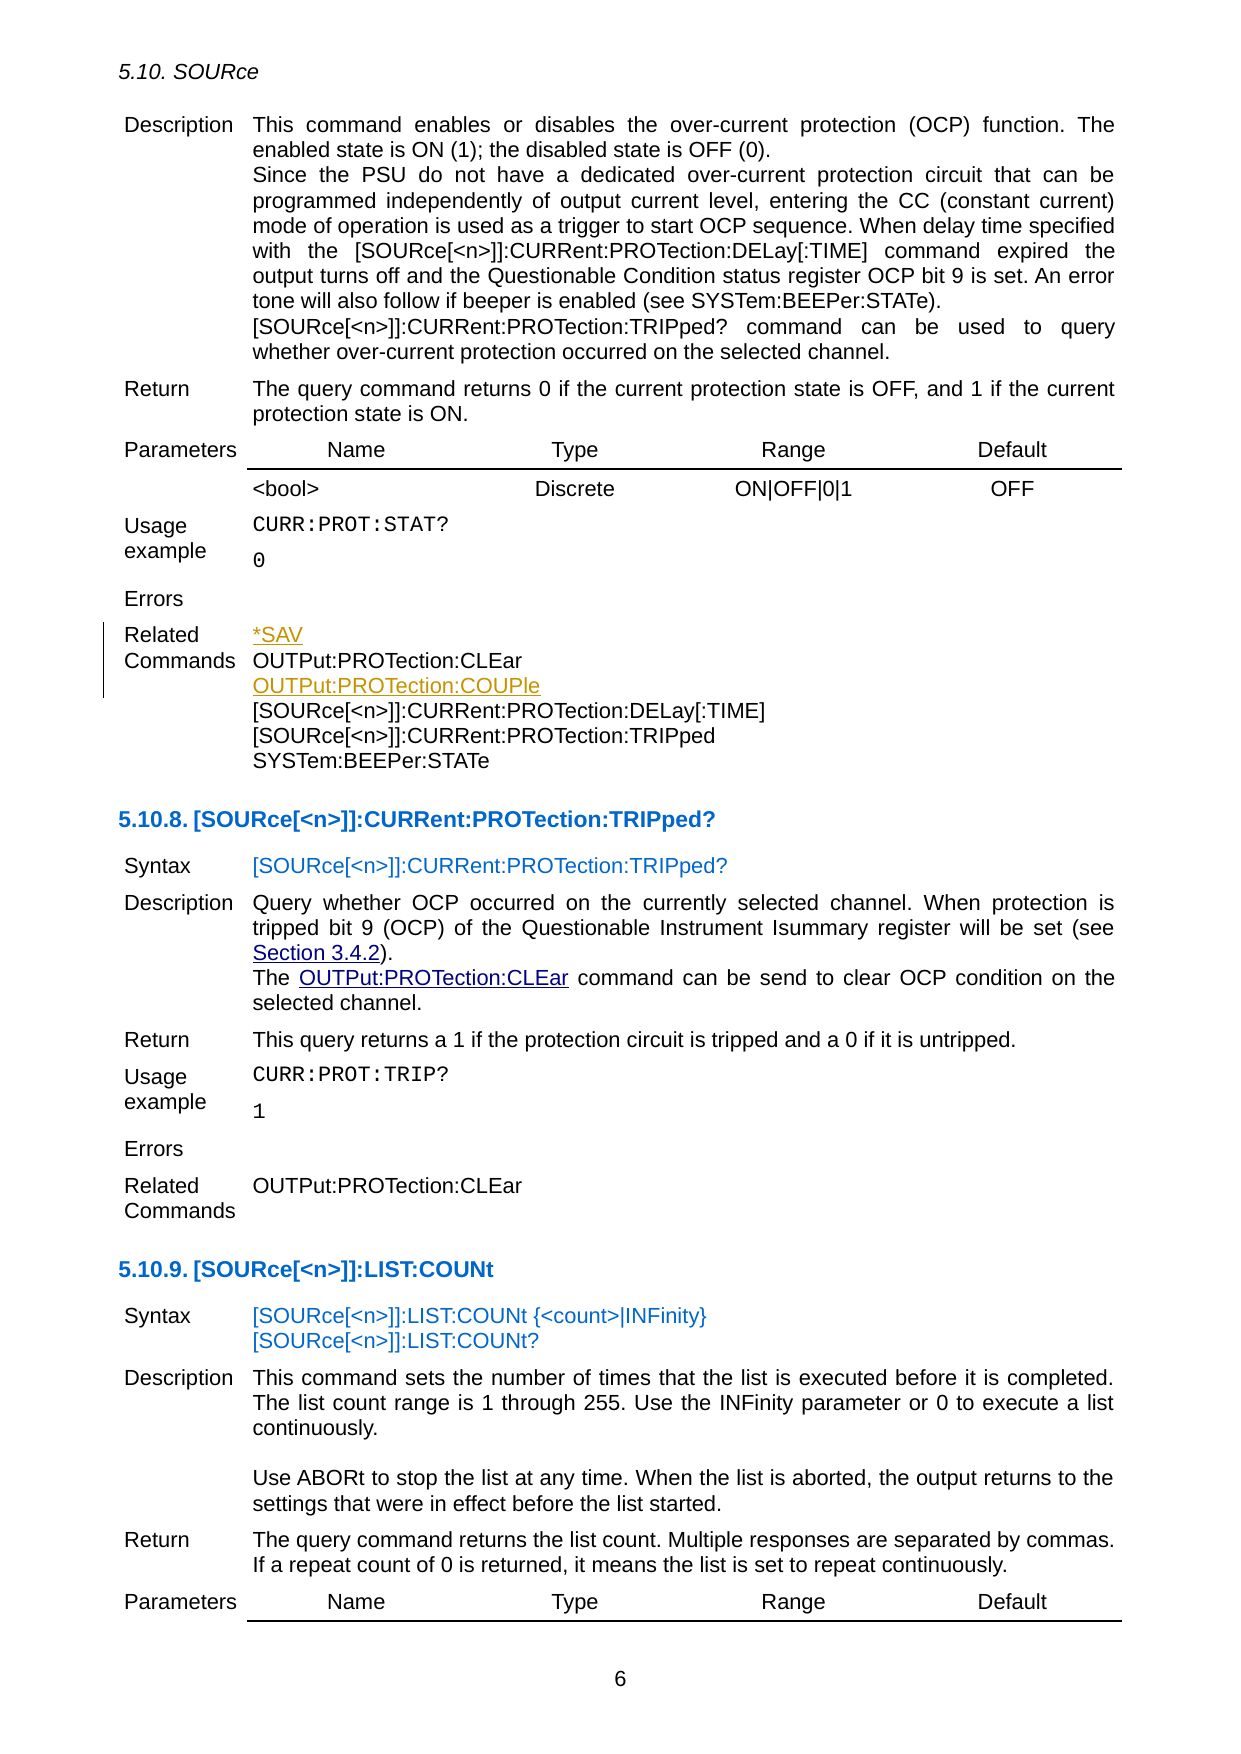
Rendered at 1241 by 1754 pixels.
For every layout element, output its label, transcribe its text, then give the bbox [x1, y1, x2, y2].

table_cell CURR:PROT:STAT? 0 [247, 507, 1122, 580]
table_cell CURR:PROT:TRIP? 1 [247, 1058, 1122, 1131]
table_header Syntax [118, 847, 247, 884]
table_cell This command sets the number of times that the list is executed before it is completed. The list count range is 1 through 255. Use the INFinity parameter or 0 to execute a list continuously. Use ABORt to stop the list at any time. When the list is aborted, the output returns to the settings that were in effect before the list started. [247, 1359, 1122, 1521]
table_cell Default [903, 432, 1122, 468]
table_header [SOURce[<n>]]:LIST:COUNt {<count>|INFinity} [SOURce[<n>]]:LIST:COUNt? [247, 1297, 1122, 1359]
table_cell Errors [118, 1131, 247, 1167]
table_cell Query whether OCP occurred on the currently selected channel. When protection is tripped bit 9 (OCP) of the Questionable Instrument Isummary register will be set (see Section 3.4.2). The OUTPut:PROTection:CLEar command can be send to clear OCP condition on the selected channel. [247, 884, 1122, 1021]
table_cell Parameters [118, 1583, 247, 1620]
table_cell ON|OFF|0|1 [684, 470, 903, 507]
table_cell This query returns a 1 if the protection circuit is tripped and a 0 if it is untripped. [247, 1021, 1122, 1058]
table_cell This command enables or disables the over-current protection (OCP) function. The enabled state is ON (1); the disabled state is OFF (0). Since the PSU do not have a dedicated over-current protection circuit that can be programmed independently of output current level, entering the CC (constant current) mode of operation is used as a trigger to start OCP sequence. When delay time specified with the [SOURce[<n>]]:CURRent:PROTection:DELay[:TIME] command expired the output turns off and the Questionable Condition status register OCP bit 9 is set. An error tone will also follow if beeper is enabled (see SYSTem:BEEPer:STATe). [SOURce[<n>]]:CURRent:PROTection:TRIPped? command can be used to query whether over-current protection occurred on the selected channel. [247, 106, 1122, 370]
table_cell Return [118, 1021, 247, 1058]
table_cell Range [684, 432, 903, 468]
table_cell Parameters [118, 432, 247, 507]
table_cell OUTPut:PROTection:CLEar [247, 1167, 1122, 1229]
table_cell [247, 1131, 1122, 1167]
table_cell Discrete [465, 470, 684, 507]
subtitle [SOURce[<n>]]:LIST:COUNt [118, 1256, 1122, 1282]
table_cell Range [684, 1583, 903, 1620]
table_cell Name [247, 432, 465, 468]
table_cell Errors [118, 580, 247, 617]
subtitle [SOURce[<n>]]:CURRent:PROTection:TRIPped? [118, 806, 1122, 832]
table_cell OFF [903, 470, 1122, 507]
table_cell Usage example [118, 1058, 247, 1131]
table_cell The query command returns the list count. Multiple responses are separated by commas. If a repeat count of 0 is returned, it means the list is set to repeat continuously. [247, 1521, 1122, 1583]
table_cell Type [465, 1583, 684, 1620]
table_cell Name [247, 1583, 465, 1620]
table_cell Related Commands [118, 617, 247, 779]
table_cell Related Commands [118, 1167, 247, 1229]
table_header [SOURce[<n>]]:CURRent:PROTection:TRIPped? [247, 847, 1122, 884]
table_cell Return [118, 370, 247, 432]
table_cell Description [118, 106, 247, 370]
table_cell The query command returns 0 if the current protection state is OFF, and 1 if the current protection state is ON. [247, 370, 1122, 432]
table_cell <bool> [247, 470, 465, 507]
table_cell Default [903, 1583, 1122, 1620]
table_cell [247, 580, 1122, 617]
table_cell *SAV OUTPut:PROTection:CLEar OUTPut:PROTection:COUPle [SOURce[<n>]]:CURRent:PROTection:DELay[:TIME] [SOURce[<n>]]:CURRent:PROTection:TRIPped SYSTem:BEEPer:STATe [247, 617, 1122, 779]
table_header Syntax [118, 1297, 247, 1359]
table_cell Description [118, 1359, 247, 1521]
table_cell Return [118, 1521, 247, 1583]
table_cell Usage example [118, 507, 247, 580]
table_cell Description [118, 884, 247, 1021]
table_cell Type [465, 432, 684, 468]
